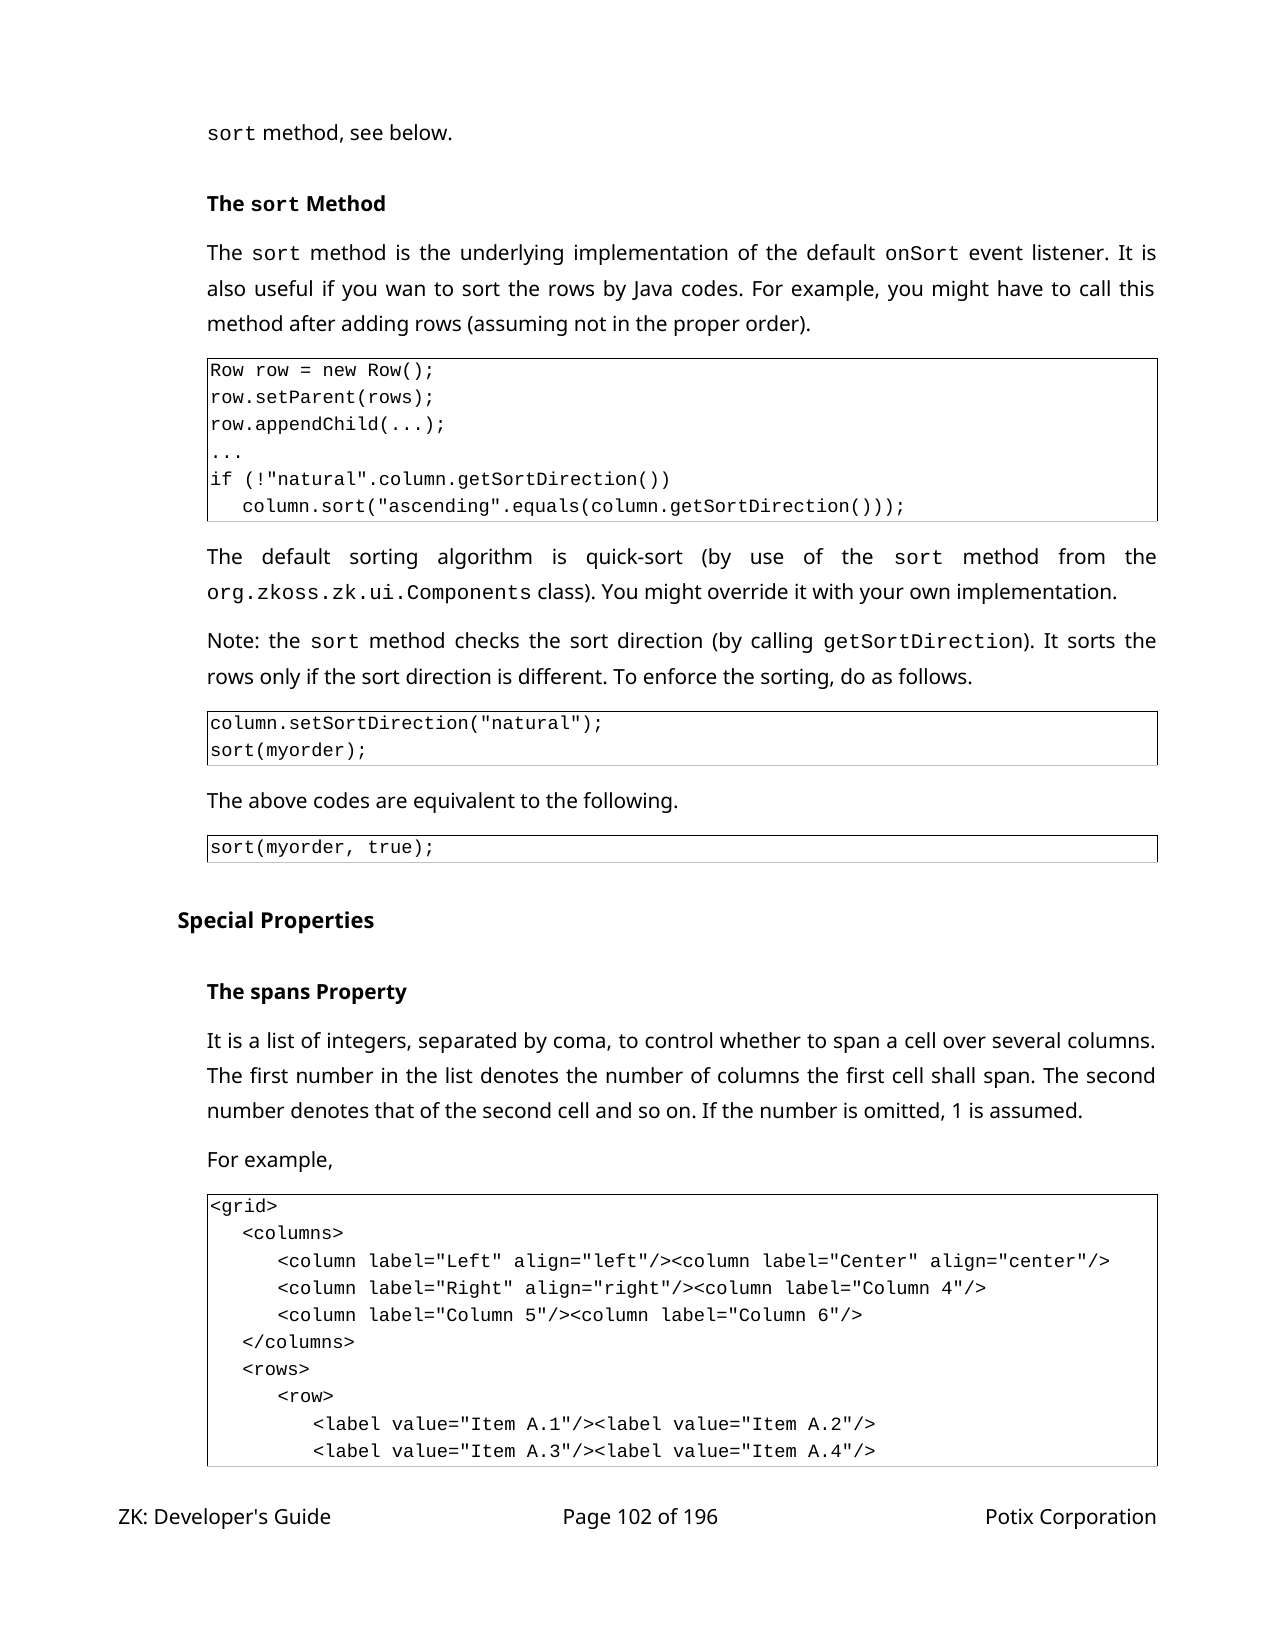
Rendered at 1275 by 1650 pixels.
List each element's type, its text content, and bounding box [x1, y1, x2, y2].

text Note: the sort method checks the sort direction (by calling getSortDirection). It sorts the rows only if the sort direction is different. To enforce the sorting, do as follows. [207, 626, 1157, 690]
text <grid> [208, 1195, 1157, 1218]
text It is a list of integers, separated by coma, to control whether to span a cell over several columns. The first number in the list denotes the number of columns the first cell shall span. The second number denotes that of the second cell and so on. If the number is omitted, 1 is assumed. [207, 1026, 1157, 1124]
text sort(myorder, true); [208, 836, 1157, 862]
text <columns> [208, 1221, 1157, 1246]
text The sort method is the underlying implementation of the default onSort event listener. It is also useful if you wan to sort the rows by Java codes. For example, you might have to call this method after adding rows (assuming not in the proper order). [207, 238, 1157, 337]
subtitle The spans Property [207, 977, 1157, 1005]
text column.setSortDirection("natural"); [208, 712, 1157, 735]
subtitle The sort Method [207, 189, 1157, 218]
text Row row = new Row(); [208, 359, 1157, 382]
text row.setParent(rows); [208, 385, 1157, 409]
text <label value="Item A.1"/><label value="Item A.2"/> [208, 1412, 1157, 1436]
text column.sort("ascending".equals(column.getSortDirection())); [208, 494, 1157, 521]
text <rows> [208, 1357, 1157, 1381]
text The default sorting algorithm is quick-sort (by use of the sort method from the org.zkoss.zk.ui.Components class). You might override it with your own implementation. [207, 542, 1157, 606]
text sort(myorder); [208, 738, 1157, 765]
subtitle Special Properties [177, 904, 1157, 934]
text ... [208, 439, 1157, 464]
text <label value="Item A.3"/><label value="Item A.4"/> [208, 1439, 1157, 1466]
text For example, [207, 1145, 1157, 1173]
text <row> [208, 1384, 1157, 1409]
text if (!"natural".column.getSortDirection()) [208, 467, 1157, 491]
text row.appendChild(...); [208, 412, 1157, 437]
text <column label="Left" align="left"/><column label="Center" align="center"/> [208, 1248, 1157, 1273]
text The above codes are equivalent to the following. [207, 786, 1157, 814]
text </columns> [208, 1330, 1157, 1354]
text <column label="Column 5"/><column label="Column 6"/> [208, 1303, 1157, 1327]
text sort method, see below. [207, 118, 1157, 147]
text <column label="Right" align="right"/><column label="Column 4"/> [208, 1276, 1157, 1300]
